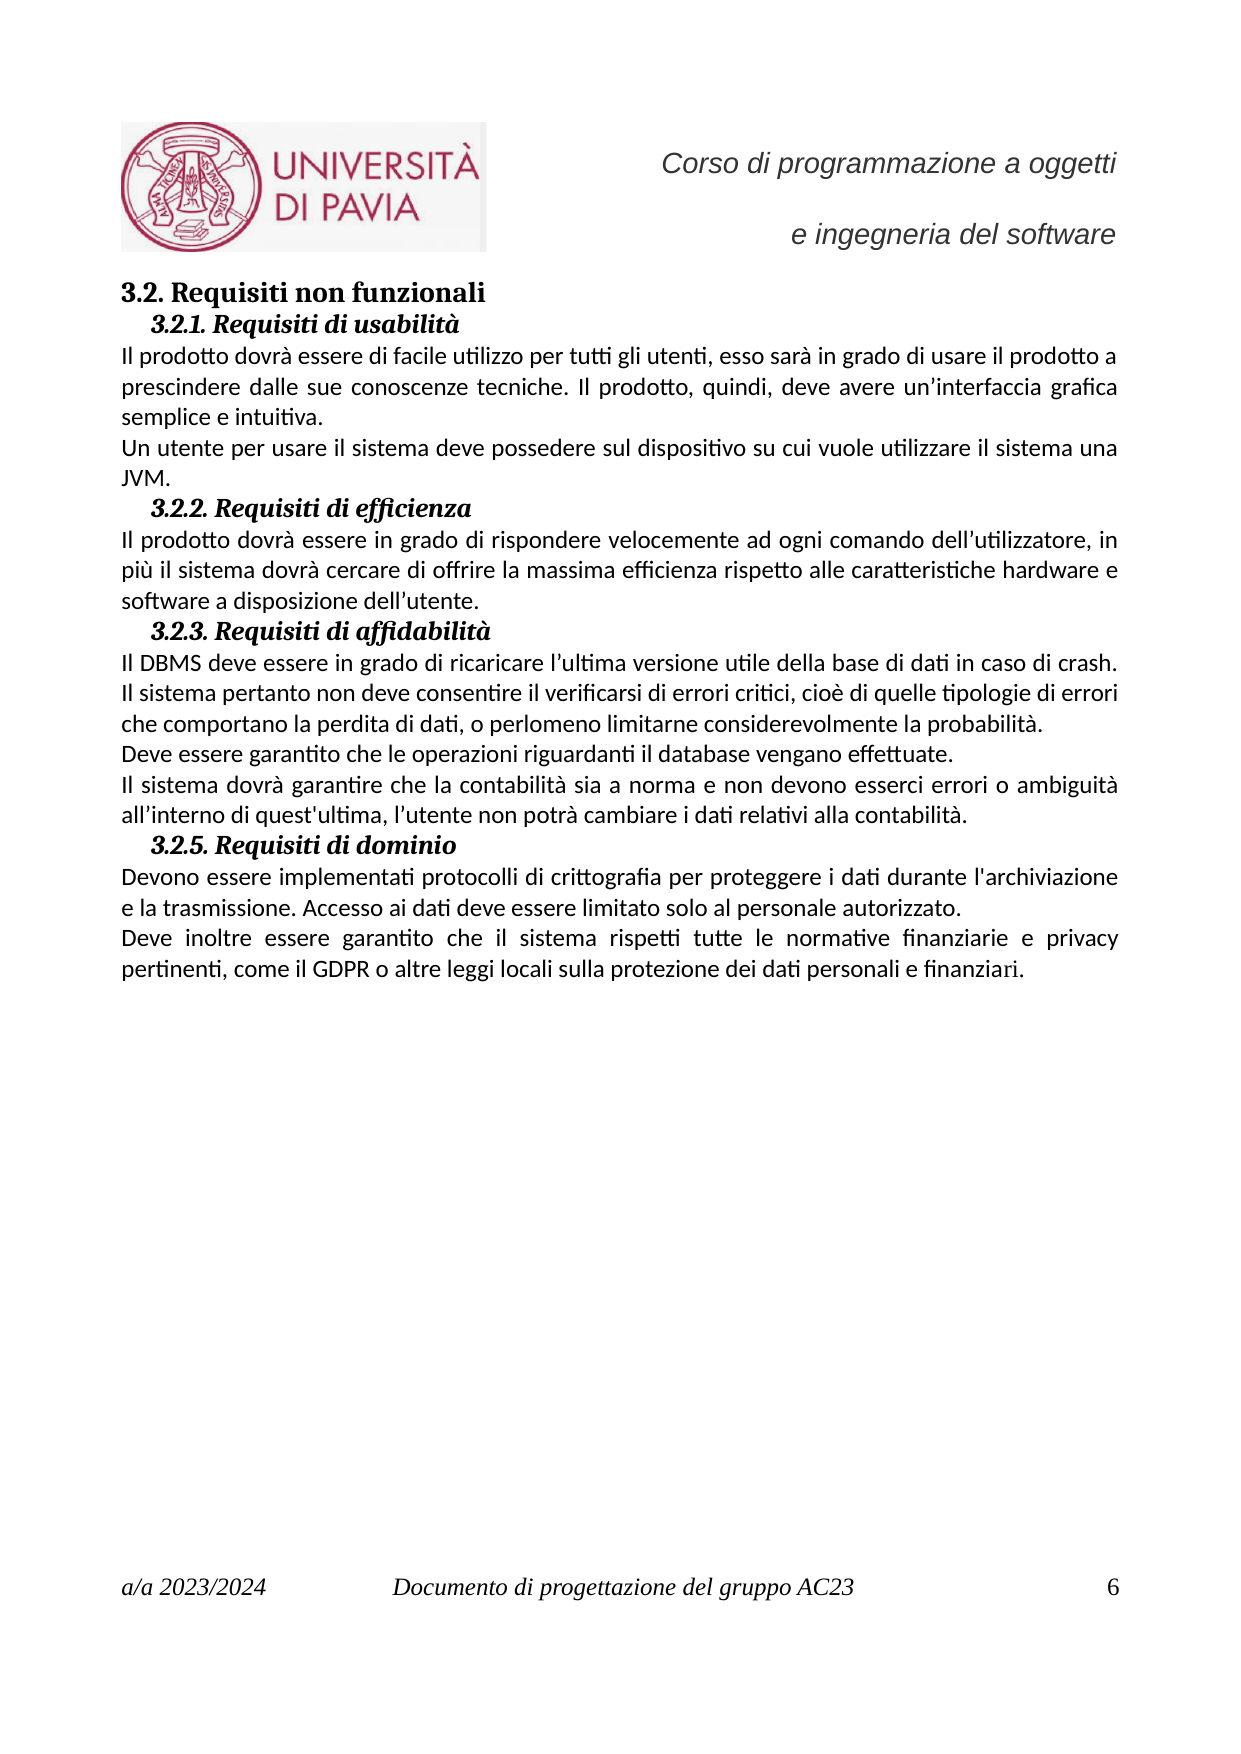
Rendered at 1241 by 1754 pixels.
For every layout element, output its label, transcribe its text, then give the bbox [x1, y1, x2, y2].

text Il prodotto dovrà essere di facile utilizzo per tutti gli utenti, esso sarà in grado di usare il prodotto a prescindere dalle sue conoscenze tecniche. Il prodotto, quindi, deve avere un’interfaccia grafica semplice e intuitiva. [121, 340, 1119, 432]
subtitle 3.2.1. Requisiti di usabilità [151, 309, 1119, 340]
text Deve inoltre essere garantito che il sistema rispetti tutte le normative finanziarie e privacy pertinenti, come il GDPR o altre leggi locali sulla protezione dei dati personali e finanziari. [121, 922, 1119, 983]
subtitle 3.2.5. Requisiti di dominio [151, 830, 1119, 861]
subtitle 3.2. Requisiti non funzionali [121, 276, 1119, 309]
text Un utente per usare il sistema deve possedere sul dispositivo su cui vuole utilizzare il sistema una JVM. [121, 432, 1119, 493]
subtitle 3.2.3. Requisiti di affidabilità [151, 616, 1119, 647]
text Devono essere implementati protocolli di crittografia per proteggere i dati durante l'archiviazione e la trasmissione. Accesso ai dati deve essere limitato solo al personale autorizzato. [121, 861, 1119, 922]
text Deve essere garantito che le operazioni riguardanti il database vengano effettuate. [121, 738, 1119, 769]
picture [121, 122, 487, 252]
subtitle 3.2.2. Requisiti di efficienza [151, 493, 1119, 524]
text Il prodotto dovrà essere in grado di rispondere velocemente ad ogni comando dell’utilizzatore, in più il sistema dovrà cercare di offrire la massima efficienza rispetto alle caratteristiche hardware e software a disposizione dell’utente. [121, 524, 1119, 616]
text Il DBMS deve essere in grado di ricaricare l’ultima versione utile della base di dati in caso di crash. Il sistema pertanto non deve consentire il verificarsi di errori critici, cioè di quelle tipologie di errori che comportano la perdita di dati, o perlomeno limitarne considerevolmente la probabilità. [121, 647, 1119, 738]
text Il sistema dovrà garantire che la contabilità sia a norma e non devono esserci errori o ambiguità all’interno di quest'ultima, l’utente non potrà cambiare i dati relativi alla contabilità. [121, 769, 1119, 830]
